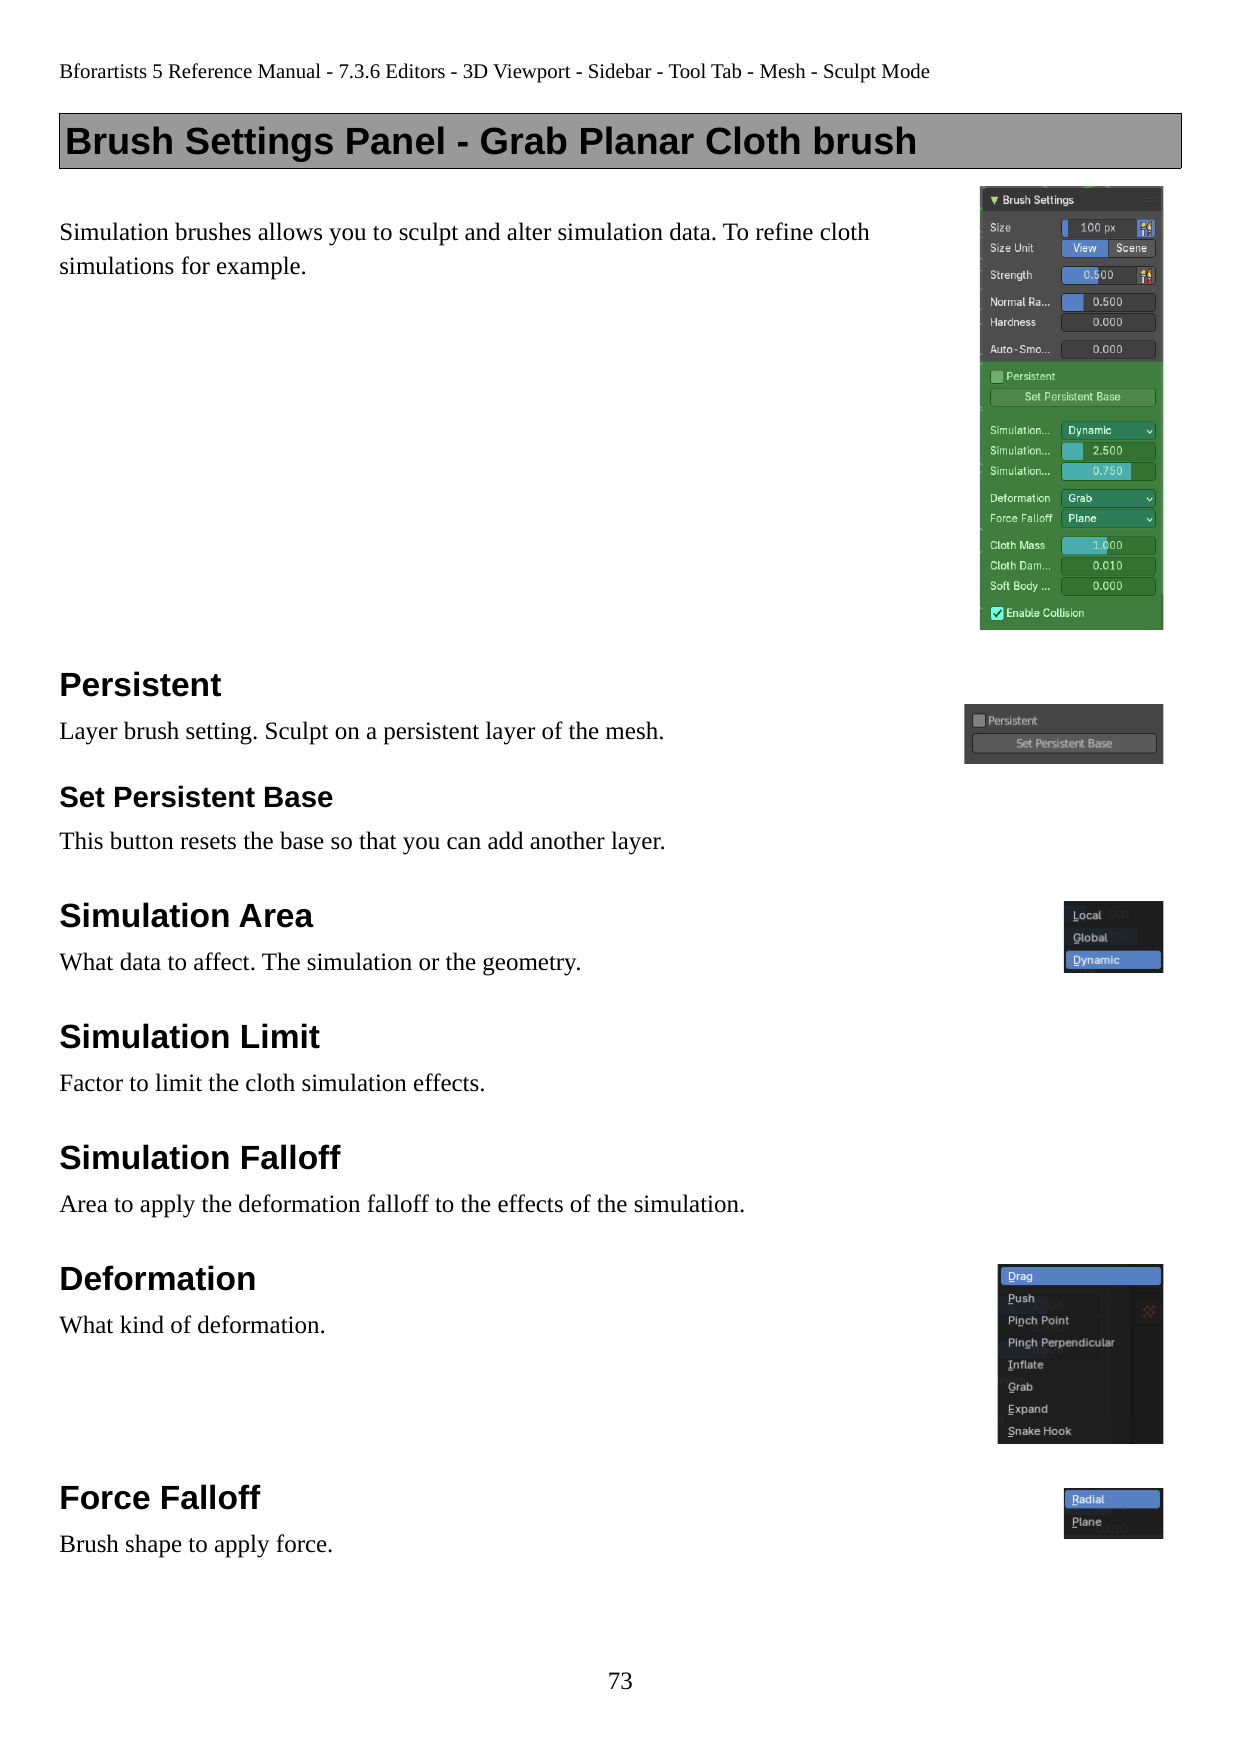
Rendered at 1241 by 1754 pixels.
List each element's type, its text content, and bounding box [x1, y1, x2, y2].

subtitle Simulation Falloff [59, 1138, 1181, 1176]
text Layer brush setting. Sculpt on a persistent layer of the mesh. [59, 716, 964, 745]
subtitle Persistent [59, 665, 1181, 703]
text This button resets the base so that you can add another layer. [59, 826, 1181, 854]
text What data to affect. The simulation or the geometry. [59, 947, 1181, 976]
subtitle Force Falloff [59, 1478, 1181, 1517]
picture [964, 704, 1164, 764]
text Simulation brushes allows you to sculpt and alter simulation data. To refine cloth simulations for example. [59, 217, 979, 280]
picture [1063, 1488, 1164, 1539]
text Area to apply the deformation falloff to the effects of the simulation. [59, 1189, 1181, 1218]
text Factor to limit the cloth simulation effects. [59, 1068, 1181, 1097]
subtitle Simulation Limit [59, 1017, 1181, 1055]
subtitle Simulation Area [59, 896, 1181, 934]
table_header Brush Settings Panel - Grab Planar Cloth brush [60, 114, 1181, 168]
picture [997, 1264, 1164, 1444]
text Brush shape to apply force. [59, 1529, 1181, 1558]
text What kind of deformation. [59, 1310, 997, 1339]
picture [1063, 901, 1164, 973]
subtitle Deformation [59, 1259, 1181, 1297]
picture [979, 186, 1164, 630]
subtitle Set Persistent Base [59, 779, 1181, 813]
